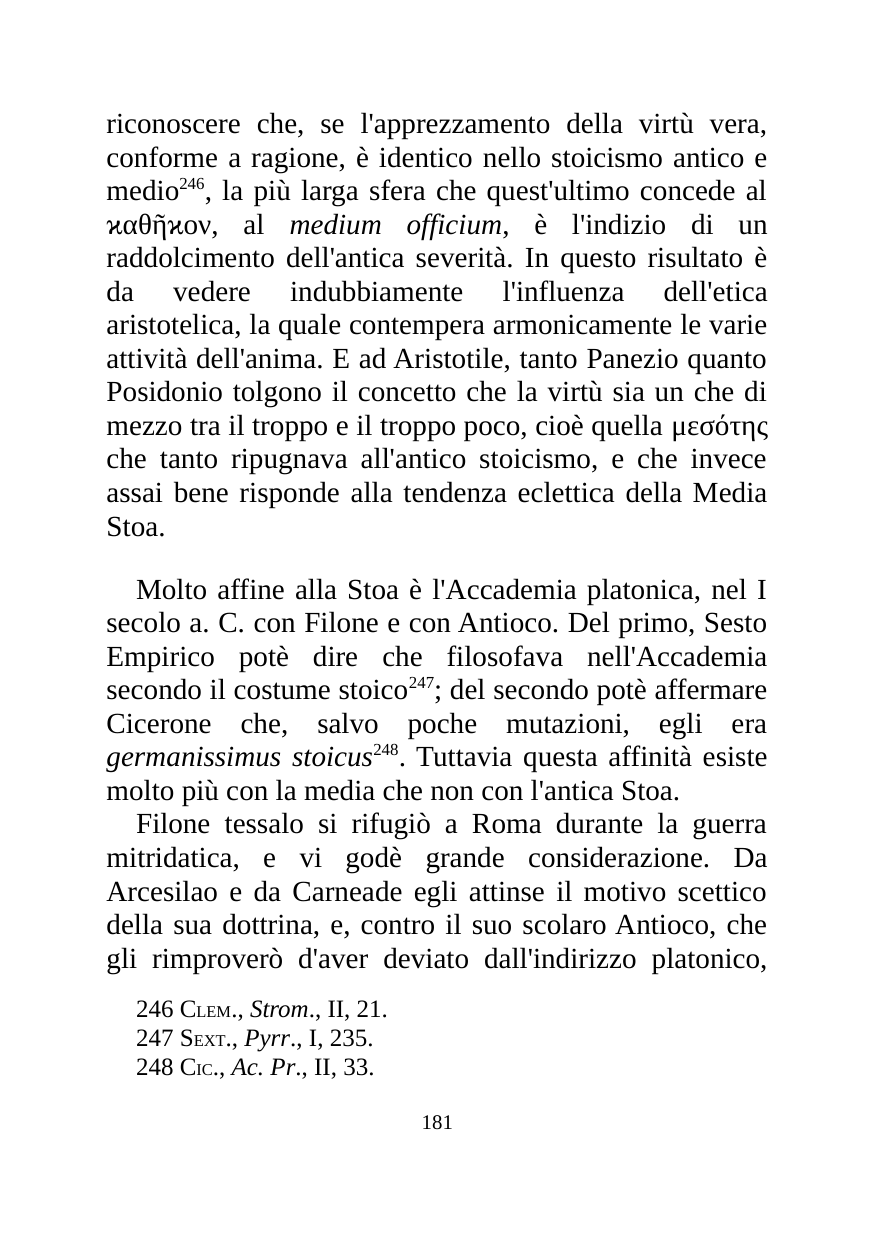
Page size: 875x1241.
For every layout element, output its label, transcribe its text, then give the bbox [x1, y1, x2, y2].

text Filone tessalo si rifugiò a Roma durante la guerra mitridatica, e vi godè grande considerazione. Da Arcesilao e da Carneade egli attinse il motivo scettico della sua dottrina, e, contro il suo scolaro Antioco, che gli rimproverò d'aver deviato dall'indirizzo platonico, [106, 807, 768, 974]
text Sext., Pyrr., I, 235. [106, 1023, 768, 1052]
text Molto affine alla Stoa è l'Accademia platonica, nel I secolo a. C. con Filone e con Antioco. Del primo, Sesto Empirico potè dire che filosofava nell'Accademia secondo il costume stoico; del secondo potè affermare Cicerone che, salvo poche mutazioni, egli era germanissimus stoicus. Tuttavia questa affinità esiste molto più con la media che non con l'antica Stoa. [106, 572, 768, 807]
text Cic., Ac. Pr., II, 33. [106, 1052, 768, 1080]
text riconoscere che, se l'apprezzamento della virtù vera, conforme a ragione, è identico nello stoicismo antico e medio, la più larga sfera che quest'ultimo concede al ϰαθῆϰον, al medium officium, è l'indizio di un raddolcimento dell'antica severità. In questo risultato è da vedere indubbiamente l'influenza dell'etica aristotelica, la quale contempera armonicamente le varie attività dell'anima. E ad Aristotile, tanto Panezio quanto Posidonio tolgono il concetto che la virtù sia un che di mezzo tra il troppo e il troppo poco, cioè quella μεσότης che tanto ripugnava all'antico stoicismo, e che invece assai bene risponde alla tendenza eclettica della Media Stoa. [106, 106, 768, 542]
text Clem., Strom., II, 21. [106, 994, 768, 1023]
